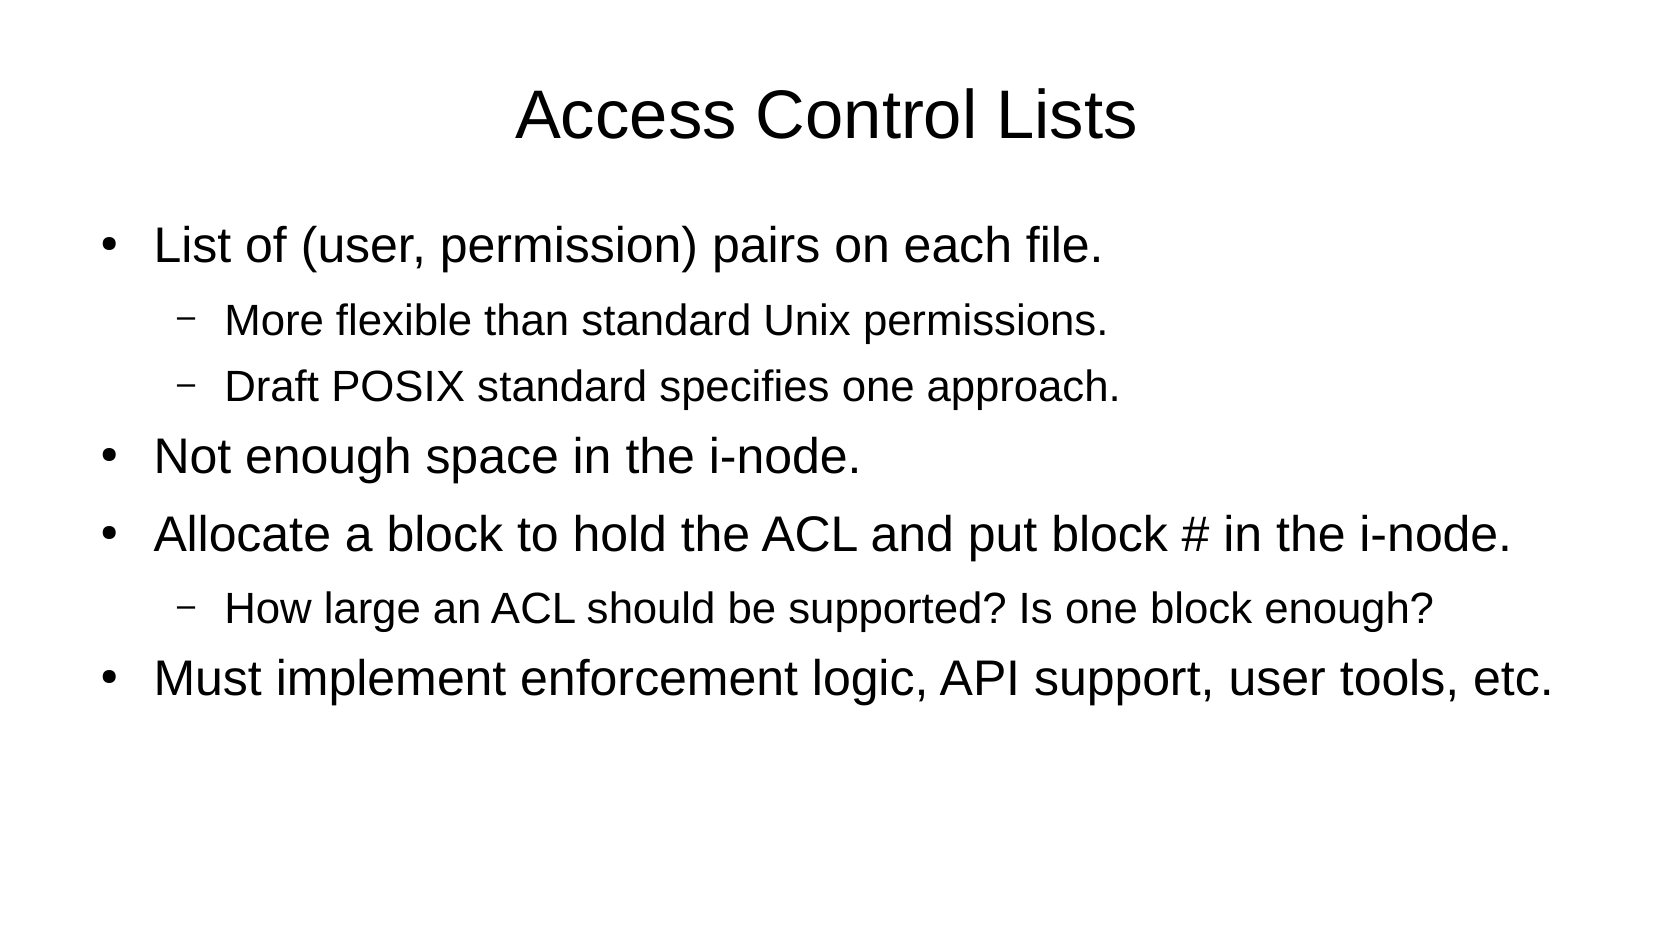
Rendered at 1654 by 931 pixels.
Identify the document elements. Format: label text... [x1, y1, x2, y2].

title Access Control Lists [82, 37, 1571, 193]
list List of (user, permission) pairs on each file. More flexible than standard Unix permissions. Draft POSIX standard specifies one approach. Not enough space in the i-node. Allocate a block to hold the ACL and put block # in the i-node. How large an ACL should be supported? Is one block enough? Must implement enforcement logic, API support, user tools, etc. [82, 217, 1571, 869]
